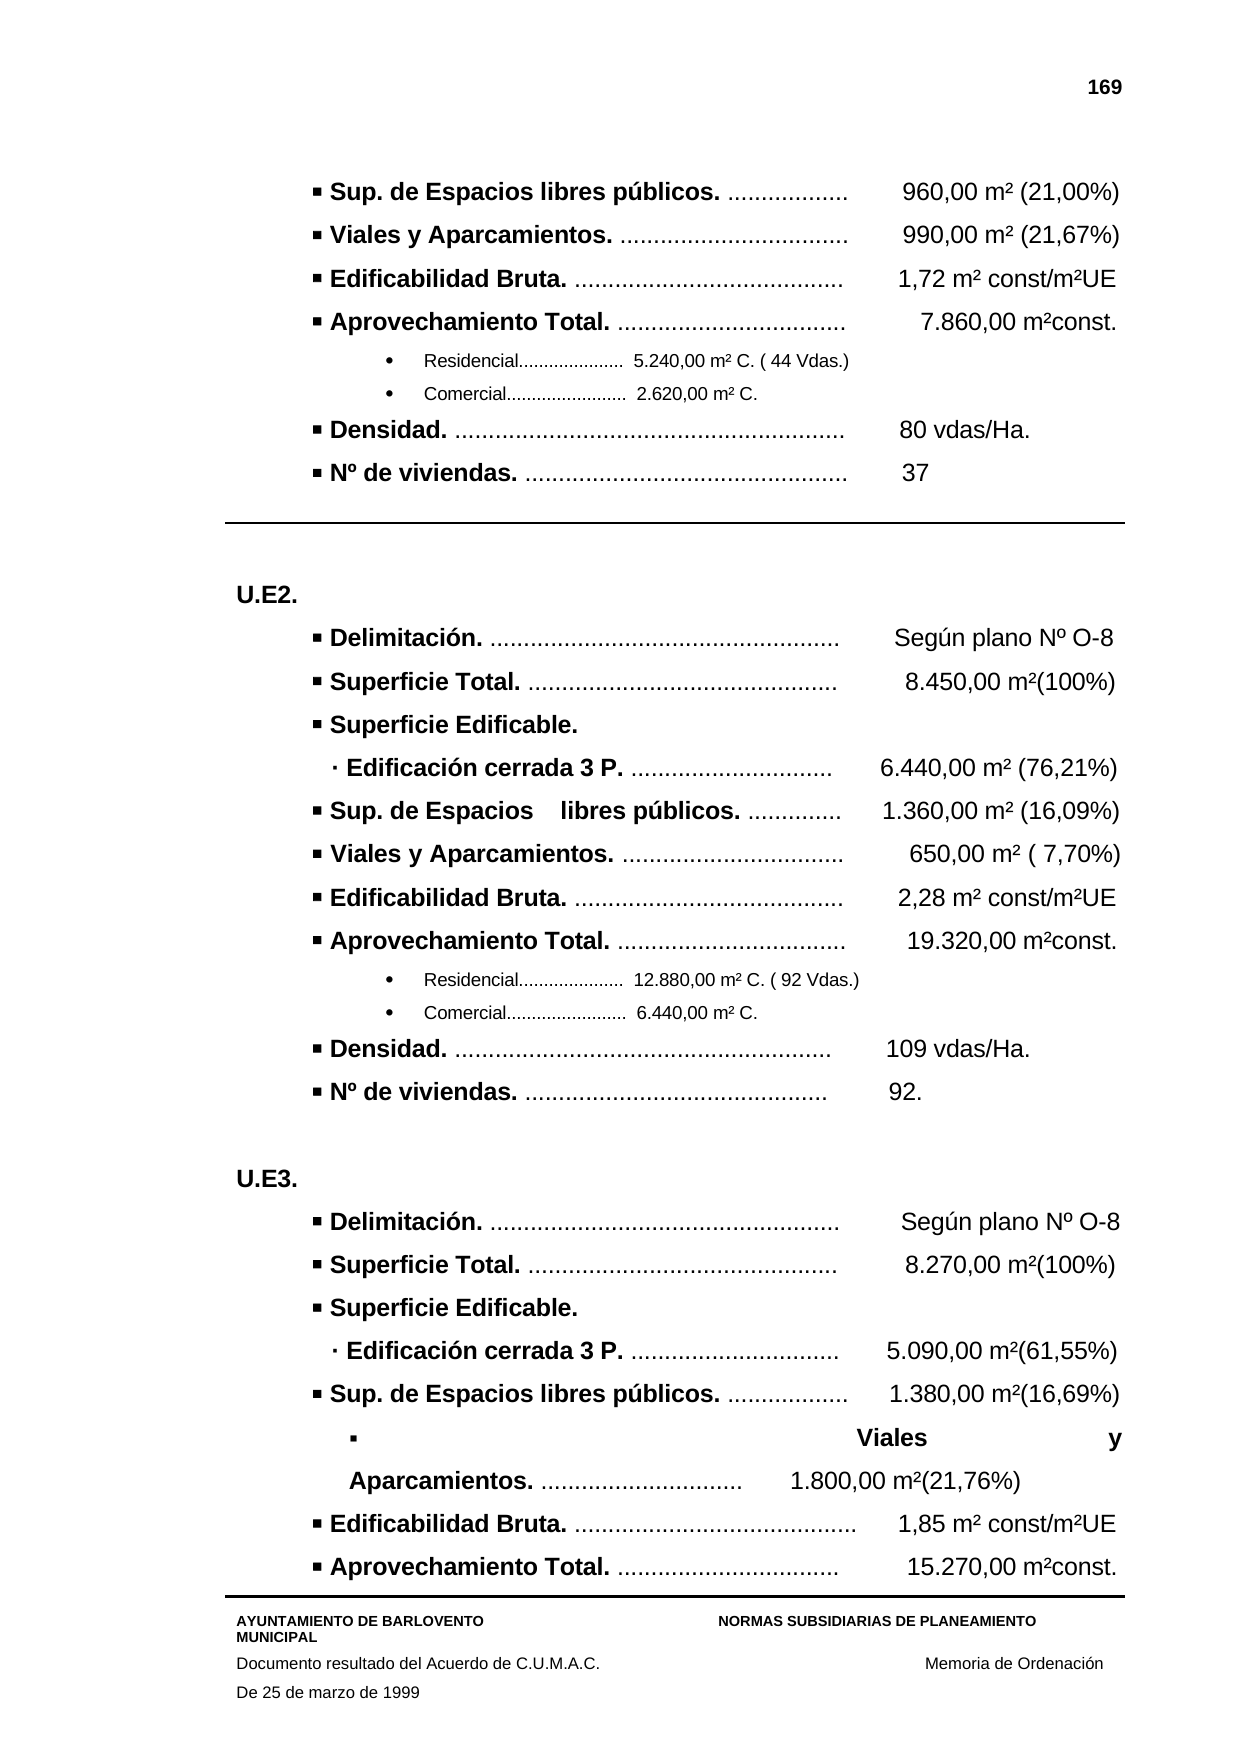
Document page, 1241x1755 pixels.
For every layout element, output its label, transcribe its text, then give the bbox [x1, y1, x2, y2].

text  Edificabilidad Bruta. .......................................... 1,85 m² const/m²UE [236, 1509, 1122, 1538]
text  Sup. de Espacios libres públicos. .................. 960,00 m² (21,00%) [236, 177, 1122, 206]
text  Nº de viviendas. ............................................. 92. [236, 1077, 1122, 1106]
text  Aprovechamiento Total. .................................. 19.320,00 m²const. [236, 926, 1122, 954]
text  Viales y Aparcamientos. .................................. 990,00 m² (21,67%) [236, 220, 1122, 249]
text  Superficie Edificable. [236, 710, 1122, 738]
text  Superficie Edificable. [236, 1293, 1122, 1322]
text U.E2. [236, 580, 1122, 609]
text · Edificación cerrada 3 P. ............................... 5.090,00 m²(61,55%) [236, 1336, 1122, 1365]
text  Edificabilidad Bruta. ........................................ 1,72 m² const/m²UE [236, 264, 1122, 292]
text  Nº de viviendas. ................................................ 37 [236, 458, 1122, 487]
text  Aprovechamiento Total. ................................. 15.270,00 m²const. [236, 1552, 1122, 1581]
list Residencial..................... 5.240,00 m² C. ( 44 Vdas.) [386, 350, 1122, 372]
list Residencial..................... 12.880,00 m² C. ( 92 Vdas.) [386, 969, 1122, 991]
text  Superficie Total. .............................................. 8.450,00 m²(100%) [236, 666, 1122, 695]
text  Delimitación. .................................................... Según plano Nº O‑8 [236, 1207, 1122, 1236]
text  Densidad. ........................................................ 109 vdas/Ha. [236, 1034, 1122, 1063]
text  Superficie Total. .............................................. 8.270,00 m²(100%) [236, 1250, 1122, 1279]
text U.E3. [236, 1163, 1122, 1192]
text  Delimitación. .................................................... Según plano Nº O‑8 [236, 623, 1122, 652]
text  Densidad. .......................................................... 80 vdas/Ha. [236, 415, 1122, 444]
list Viales y Aparcamientos. .............................. 1.800,00 m²(21,76%) [349, 1423, 1122, 1494]
text  Sup. de Espacios libres públicos. .................. 1.380,00 m²(16,69%) [236, 1379, 1122, 1408]
text  Aprovechamiento Total. .................................. 7.860,00 m²const. [236, 307, 1122, 336]
list Comercial........................ 2.620,00 m² C. [386, 383, 1122, 404]
list Comercial........................ 6.440,00 m² C. [386, 1001, 1122, 1023]
text  Sup. de Espacios libres públicos. .............. 1.360,00 m² (16,09%) [236, 796, 1122, 825]
text · Edificación cerrada 3 P. .............................. 6.440,00 m² (76,21%) [236, 753, 1122, 782]
text  Viales y Aparcamientos. ................................. 650,00 m² ( 7,70%)  Edificabilidad Bruta. ........................................ 2,28 m² const/m²UE [236, 839, 1122, 911]
